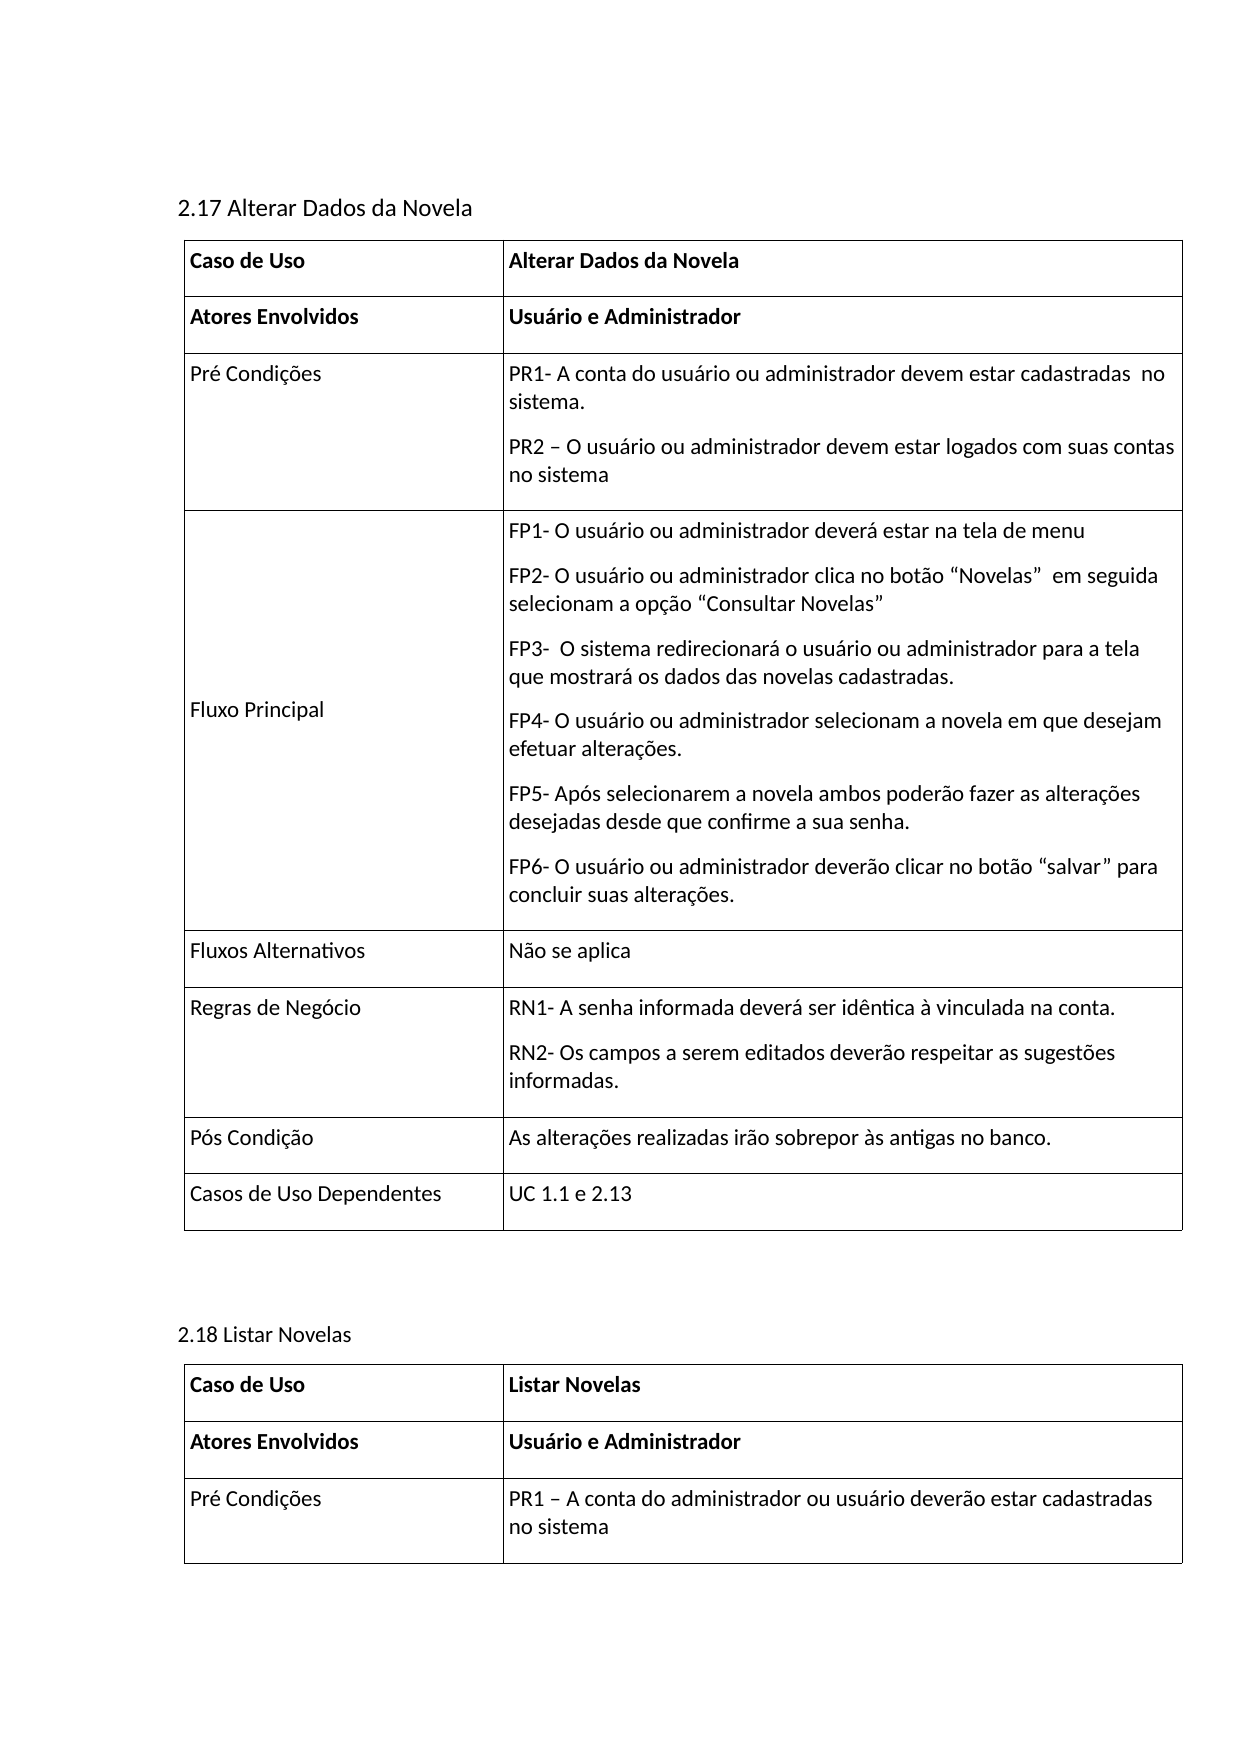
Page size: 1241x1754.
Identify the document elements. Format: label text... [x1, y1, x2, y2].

table_cell Pré Condições [185, 354, 503, 510]
table_header Caso de Uso [185, 241, 503, 296]
table_cell Usuário e Administrador [504, 297, 1182, 353]
table_cell Fluxo Principal [185, 511, 503, 930]
table_cell UC 1.1 e 2.13 [504, 1174, 1182, 1230]
table_cell Atores Envolvidos [185, 297, 503, 353]
table_cell As alterações realizadas irão sobrepor às antigas no banco. [504, 1118, 1182, 1173]
table_header Caso de Uso [185, 1365, 503, 1421]
table_cell Regras de Negócio [185, 988, 503, 1116]
table_cell Atores Envolvidos [185, 1422, 503, 1478]
subtitle 2.17 Alterar Dados da Novela [177, 192, 1063, 223]
table_cell PR1 – A conta do administrador ou usuário deverão estar cadastradas no sistema [504, 1479, 1182, 1562]
table_cell Não se aplica [504, 931, 1182, 987]
table_cell Casos de Uso Dependentes [185, 1174, 503, 1230]
text 2.18 Listar Novelas [177, 1320, 1063, 1348]
table_header Alterar Dados da Novela [504, 241, 1182, 296]
table_header Listar Novelas [504, 1365, 1182, 1421]
table_cell Usuário e Administrador [504, 1422, 1182, 1478]
table_cell FP1- O usuário ou administrador deverá estar na tela de menu FP2- O usuário ou administrador clica no botão “Novelas” em seguida selecionam a opção “Consultar Novelas” FP3- O sistema redirecionará o usuário ou administrador para a tela que mostrará os dados das novelas cadastradas. FP4- O usuário ou administrador selecionam a novela em que desejam efetuar alterações. FP5- Após selecionarem a novela ambos poderão fazer as alterações desejadas desde que confirme a sua senha. FP6- O usuário ou administrador deverão clicar no botão “salvar” para concluir suas alterações. [504, 511, 1182, 930]
table_cell Pré Condições [185, 1479, 503, 1562]
table_cell Pós Condição [185, 1118, 503, 1173]
table_cell PR1- A conta do usuário ou administrador devem estar cadastradas no sistema. PR2 – O usuário ou administrador devem estar logados com suas contas no sistema [504, 354, 1182, 510]
table_cell Fluxos Alternativos [185, 931, 503, 987]
table_cell RN1- A senha informada deverá ser idêntica à vinculada na conta. RN2- Os campos a serem editados deverão respeitar as sugestões informadas. [504, 988, 1182, 1116]
